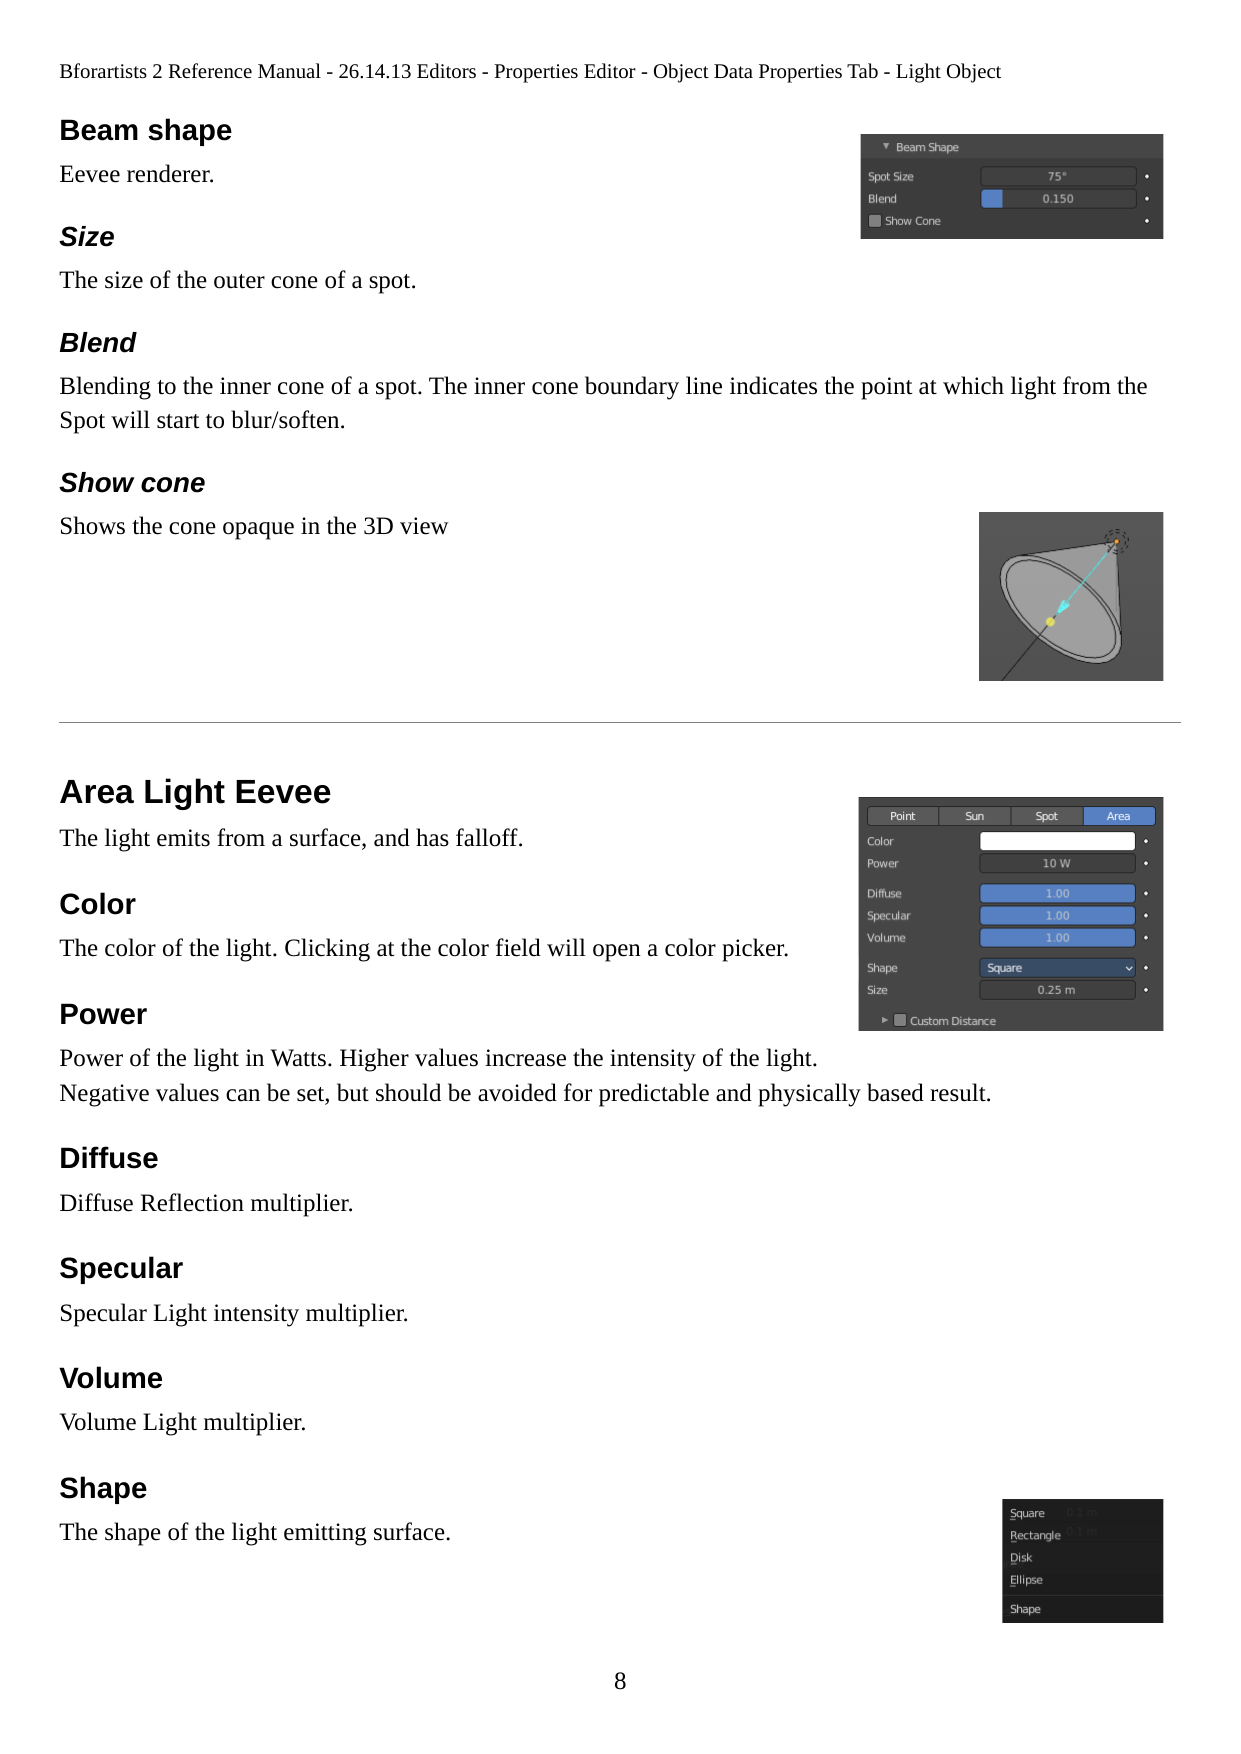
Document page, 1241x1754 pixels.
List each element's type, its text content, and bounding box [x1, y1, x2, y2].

text Diffuse Reflection multiplier. [59, 1188, 1181, 1216]
subtitle Diffuse [59, 1141, 1181, 1175]
subtitle Specular [59, 1251, 1181, 1285]
text The size of the outer cone of a spot. [59, 265, 1181, 293]
picture [858, 797, 1164, 1031]
subtitle [1164, 887, 1181, 921]
text Specular Light intensity multiplier. [59, 1298, 1181, 1326]
text Blending to the inner cone of a spot. The inner cone boundary line indicates the point at which light from the Spot will start to blur/soften. [59, 371, 1181, 434]
text Volume Light multiplier. [59, 1407, 1181, 1436]
text The shape of the light emitting surface. [59, 1517, 1002, 1546]
picture [1002, 1499, 1164, 1623]
subtitle Shape [59, 1471, 1181, 1505]
subtitle Show cone [59, 467, 1181, 499]
subtitle [1164, 997, 1181, 1031]
subtitle Color [59, 887, 858, 921]
text Shows the cone opaque in the 3D view [59, 511, 1181, 540]
subtitle Size [59, 220, 1181, 252]
text Eevee renderer. [59, 159, 860, 188]
subtitle Power [59, 997, 858, 1031]
subtitle Volume [59, 1361, 1181, 1395]
subtitle Area Light Eevee [59, 772, 1181, 811]
text The color of the light. Clicking at the color field will open a color picker. [59, 933, 858, 962]
text Power of the light in Watts. Higher values increase the intensity of the light. Negative values can be set, but should be avoided for predictable and physically based result. [59, 1043, 1181, 1107]
picture [979, 512, 1164, 681]
subtitle Blend [59, 326, 1181, 358]
picture [860, 134, 1164, 239]
text The light emits from a surface, and has falloff. [59, 823, 858, 852]
subtitle Beam shape [59, 113, 1181, 146]
text [1164, 159, 1181, 188]
